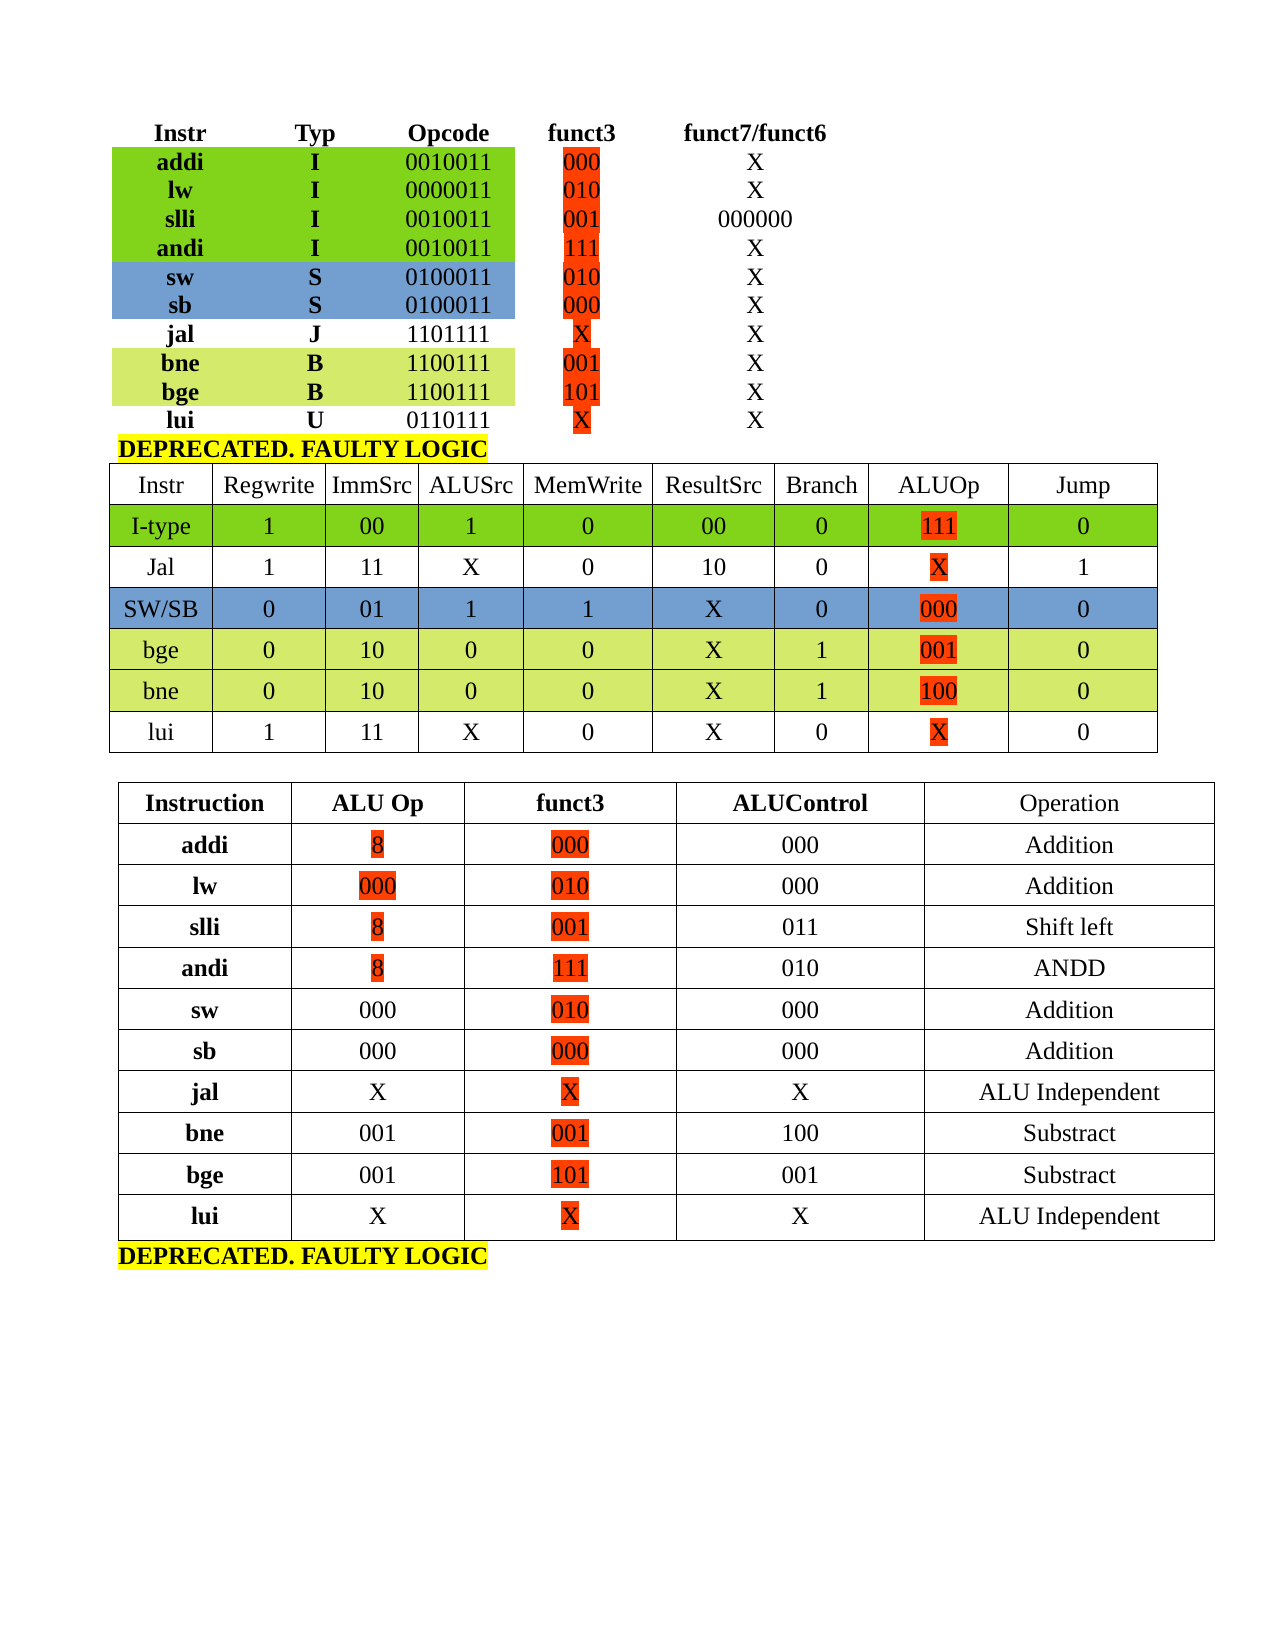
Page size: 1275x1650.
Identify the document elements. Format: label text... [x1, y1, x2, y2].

table_cell addi [112, 147, 248, 176]
table_header Instr [112, 118, 248, 147]
table_cell 000 [677, 1030, 924, 1070]
table_cell 0 [775, 505, 868, 546]
table_cell Addition [925, 824, 1214, 864]
table_cell bne [110, 670, 212, 711]
table_cell X [465, 1071, 676, 1112]
table_cell X [515, 406, 648, 434]
table_cell 0 [524, 547, 652, 587]
table_cell X [653, 629, 774, 669]
table_cell 000 [465, 824, 676, 864]
table_cell 000 [515, 147, 648, 176]
table_cell 0 [524, 670, 652, 711]
table_cell 001 [465, 906, 676, 947]
table_cell 001 [292, 1154, 464, 1194]
table_cell Substract [925, 1154, 1214, 1194]
table_header MemWrite [524, 464, 652, 504]
table_header Branch [775, 464, 868, 504]
table_cell 010 [515, 176, 648, 204]
table_cell lw [119, 865, 291, 905]
table_cell 010 [465, 865, 676, 905]
table_cell 0 [775, 547, 868, 587]
table_cell 10 [653, 547, 774, 587]
table_header funct7/funct6 [648, 118, 862, 147]
table_cell 0 [1009, 588, 1157, 628]
table_cell X [648, 176, 862, 204]
table_cell J [248, 319, 382, 348]
table_cell 00 [653, 505, 774, 546]
table_header ALUOp [869, 464, 1008, 504]
table_cell U [248, 406, 382, 434]
table_cell andi [112, 233, 248, 262]
table_header ALU Op [292, 783, 464, 823]
table_cell 111 [465, 948, 676, 988]
table_cell 0 [775, 712, 868, 752]
table_cell B [248, 377, 382, 406]
table_cell Addition [925, 865, 1214, 905]
table_cell 1 [213, 712, 325, 752]
table_cell slli [119, 906, 291, 947]
table_cell 0 [524, 629, 652, 669]
table_cell 0 [1009, 505, 1157, 546]
table_cell X [648, 291, 862, 319]
table_cell X [869, 712, 1008, 752]
table_header Instruction [119, 783, 291, 823]
table_cell 1 [775, 629, 868, 669]
table_cell X [515, 319, 648, 348]
table_cell addi [119, 824, 291, 864]
table_cell I [248, 176, 382, 204]
table_cell 000 [292, 865, 464, 905]
table_cell 1100111 [382, 377, 515, 406]
table_cell lui [110, 712, 212, 752]
table_cell andi [119, 948, 291, 988]
table_cell X [677, 1195, 924, 1240]
table_cell I [248, 147, 382, 176]
table_cell sb [112, 291, 248, 319]
table_cell ANDD [925, 948, 1214, 988]
table_cell 111 [869, 505, 1008, 546]
table_cell X [648, 262, 862, 291]
table_cell 1 [1009, 547, 1157, 587]
table_cell 8 [292, 906, 464, 947]
table_cell 0 [213, 670, 325, 711]
table_cell X [648, 233, 862, 262]
table_cell bne [112, 348, 248, 377]
table_cell slli [112, 204, 248, 233]
table_cell X [653, 588, 774, 628]
table_cell 1 [775, 670, 868, 711]
table_header Regwrite [213, 464, 325, 504]
table_header ResultSrc [653, 464, 774, 504]
table_cell I [248, 204, 382, 233]
table_header ALUControl [677, 783, 924, 823]
table_cell 010 [515, 262, 648, 291]
table_cell S [248, 291, 382, 319]
table_header Jump [1009, 464, 1157, 504]
table_cell 0 [213, 588, 325, 628]
table_cell 8 [292, 824, 464, 864]
table_cell X [419, 547, 523, 587]
table_cell Addition [925, 989, 1214, 1029]
table_cell lui [119, 1195, 291, 1240]
table_cell 0010011 [382, 147, 515, 176]
table_cell 0 [524, 712, 652, 752]
table_cell SW/SB [110, 588, 212, 628]
table_cell 000 [677, 865, 924, 905]
table_header Typ [248, 118, 382, 147]
table_cell sw [112, 262, 248, 291]
table_cell 1 [213, 505, 325, 546]
table_cell 100 [677, 1113, 924, 1153]
table_cell X [292, 1195, 464, 1240]
table_cell jal [112, 319, 248, 348]
table_cell sw [119, 989, 291, 1029]
table_cell 00 [326, 505, 418, 546]
table_cell 001 [869, 629, 1008, 669]
table_cell X [653, 670, 774, 711]
table_cell 0010011 [382, 204, 515, 233]
table_cell 1 [419, 588, 523, 628]
table_cell 100 [869, 670, 1008, 711]
table_cell X [465, 1195, 676, 1240]
table_cell bge [112, 377, 248, 406]
table_cell 010 [677, 948, 924, 988]
table_cell 1 [524, 588, 652, 628]
table_cell 111 [515, 233, 648, 262]
table_cell ALU Independent [925, 1195, 1214, 1240]
table_cell 10 [326, 670, 418, 711]
table_cell 001 [677, 1154, 924, 1194]
table_header funct3 [515, 118, 648, 147]
table_cell 01 [326, 588, 418, 628]
table_cell ALU Independent [925, 1071, 1214, 1112]
table_cell 0 [1009, 670, 1157, 711]
table_cell 000 [677, 989, 924, 1029]
table_cell lui [112, 406, 248, 434]
table_cell 000 [292, 1030, 464, 1070]
table_cell I-type [110, 505, 212, 546]
table_cell X [869, 547, 1008, 587]
table_cell 0110111 [382, 406, 515, 434]
table_cell 001 [515, 204, 648, 233]
table_cell X [292, 1071, 464, 1112]
table_cell X [648, 348, 862, 377]
table_cell X [648, 377, 862, 406]
table_cell 0010011 [382, 233, 515, 262]
table_cell 0 [213, 629, 325, 669]
table_cell 0 [1009, 712, 1157, 752]
table_cell 10 [326, 629, 418, 669]
table_cell 101 [515, 377, 648, 406]
table_cell 001 [465, 1113, 676, 1153]
table_cell bge [119, 1154, 291, 1194]
table_cell 101 [465, 1154, 676, 1194]
table_cell 8 [292, 948, 464, 988]
table_cell bne [119, 1113, 291, 1153]
table_cell X [419, 712, 523, 752]
table_cell I [248, 233, 382, 262]
table_cell Addition [925, 1030, 1214, 1070]
table_cell Jal [110, 547, 212, 587]
table_cell B [248, 348, 382, 377]
table_cell 000 [292, 989, 464, 1029]
table_header funct3 [465, 783, 676, 823]
table_cell X [648, 406, 862, 434]
table_cell 1100111 [382, 348, 515, 377]
table_cell 0 [524, 505, 652, 546]
table_cell lw [112, 176, 248, 204]
table_cell 0 [1009, 629, 1157, 669]
table_cell 000000 [648, 204, 862, 233]
table_cell 1 [419, 505, 523, 546]
text DEPRECATED. FAULTY LOGIC [118, 434, 1157, 463]
table_cell jal [119, 1071, 291, 1112]
table_cell 000 [515, 291, 648, 319]
table_cell 000 [869, 588, 1008, 628]
table_cell 11 [326, 547, 418, 587]
table_cell sb [119, 1030, 291, 1070]
table_cell 0000011 [382, 176, 515, 204]
table_cell X [648, 147, 862, 176]
table_header Operation [925, 783, 1214, 823]
table_cell bge [110, 629, 212, 669]
table_cell 1 [213, 547, 325, 587]
table_cell 001 [292, 1113, 464, 1153]
table_cell 11 [326, 712, 418, 752]
table_cell Shift left [925, 906, 1214, 947]
text DEPRECATED. FAULTY LOGIC [118, 1241, 1157, 1270]
table_cell 010 [465, 989, 676, 1029]
table_cell 0 [419, 670, 523, 711]
table_cell 001 [515, 348, 648, 377]
table_cell 000 [465, 1030, 676, 1070]
table_cell S [248, 262, 382, 291]
table_cell X [677, 1071, 924, 1112]
table_cell Substract [925, 1113, 1214, 1153]
table_header Opcode [382, 118, 515, 147]
table_header ALUSrc [419, 464, 523, 504]
table_cell 1101111 [382, 319, 515, 348]
table_cell 000 [677, 824, 924, 864]
table_header Instr [110, 464, 212, 504]
table_cell 0100011 [382, 262, 515, 291]
table_cell X [648, 319, 862, 348]
table_header ImmSrc [326, 464, 418, 504]
table_cell 011 [677, 906, 924, 947]
table_cell 0 [419, 629, 523, 669]
table_cell 0100011 [382, 291, 515, 319]
table_cell X [653, 712, 774, 752]
table_cell 0 [775, 588, 868, 628]
